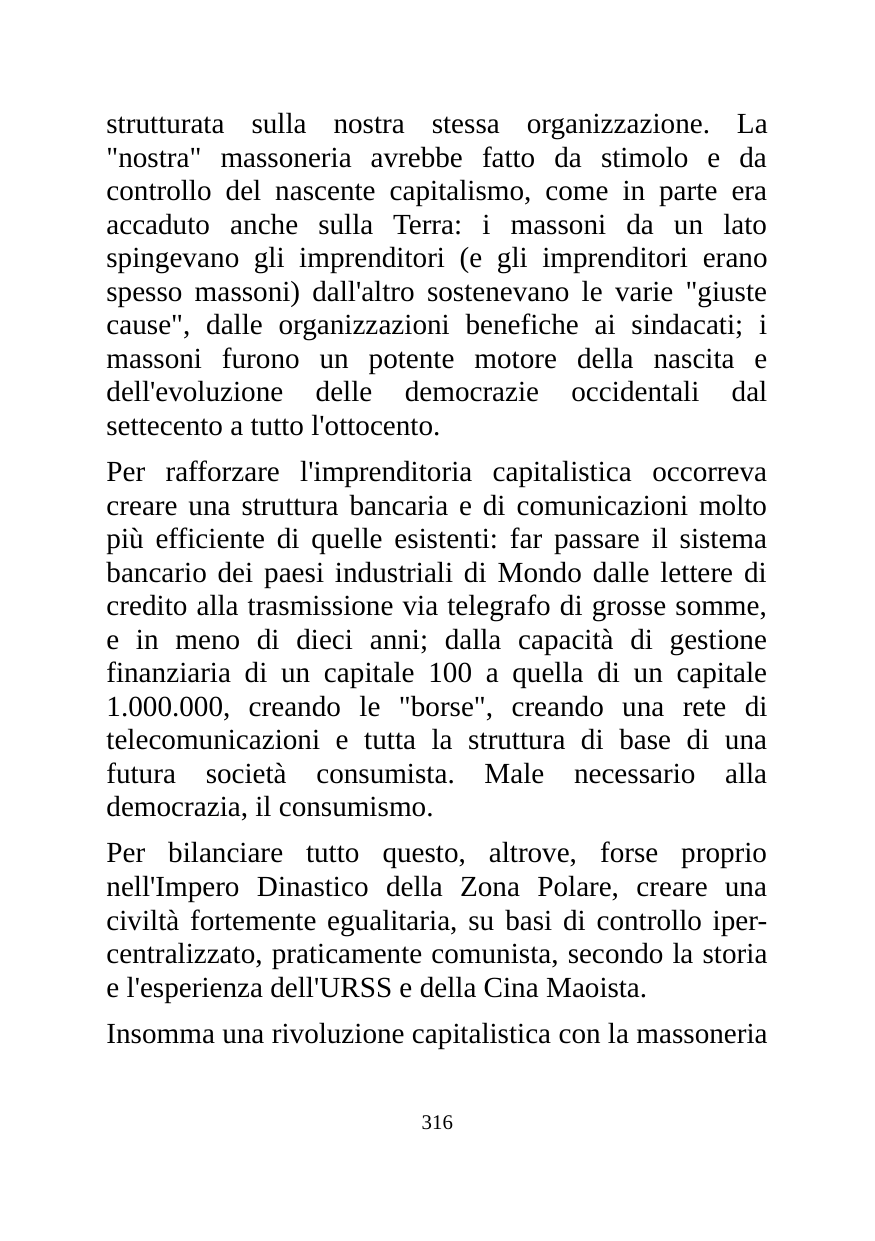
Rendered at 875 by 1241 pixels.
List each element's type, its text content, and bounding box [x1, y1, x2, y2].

text Per rafforzare l'imprenditoria capitalistica occorreva creare una struttura bancaria e di comunicazioni molto più efficiente di quelle esistenti: far passare il sistema bancario dei paesi industriali di Mondo dalle lettere di credito alla trasmissione via telegrafo di grosse somme, e in meno di dieci anni; dalla capacità di gestione finanziaria di un capitale 100 a quella di un capitale 1.000.000, creando le "borse", creando una rete di telecomunicazioni e tutta la struttura di base di una futura società consumista. Male necessario alla democrazia, il consumismo. [106, 454, 768, 823]
text Per bilanciare tutto questo, altrove, forse proprio nell'Impero Dinastico della Zona Polare, creare una civiltà fortemente egualitaria, su basi di controllo iper-centralizzato, praticamente comunista, secondo la storia e l'esperienza dell'URSS e della Cina Maoista. [106, 836, 768, 1003]
text strutturata sulla nostra stessa organizzazione. La "nostra" massoneria avrebbe fatto da stimolo e da controllo del nascente capitalismo, come in parte era accaduto anche sulla Terra: i massoni da un lato spingevano gli imprenditori (e gli imprenditori erano spesso massoni) dall'altro sostenevano le varie "giuste cause", dalle organizzazioni benefiche ai sindacati; i massoni furono un potente motore della nascita e dell'evoluzione delle democrazie occidentali dal settecento a tutto l'ottocento. [106, 106, 768, 442]
text Insomma una rivoluzione capitalistica con la massoneria [106, 1016, 768, 1049]
